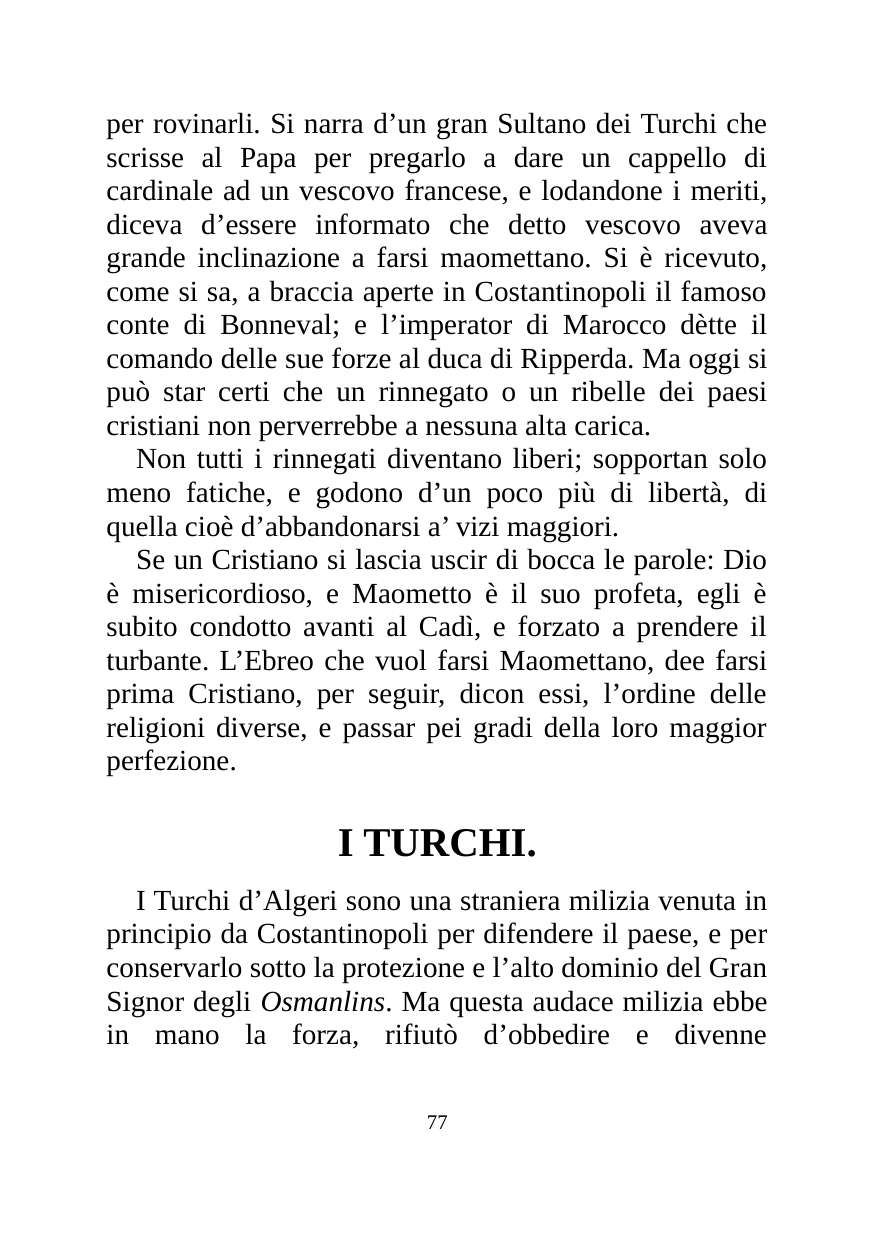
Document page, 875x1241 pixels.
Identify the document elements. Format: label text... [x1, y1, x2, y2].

text I Turchi d’Algeri sono una straniera milizia venuta in principio da Costantinopoli per difendere il paese, e per conservarlo sotto la protezione e l’alto dominio del Gran Signor degli Osmanlins. Ma questa audace milizia ebbe in mano la forza, rifiutò d’obbedire e divenne [106, 883, 768, 1051]
text Non tutti i rinnegati diventano liberi; sopportan solo meno fatiche, e godono d’un poco più di libertà, di quella cioè d’abbandonarsi a’ vizi maggiori. [106, 442, 768, 542]
text Se un Cristiano si lascia uscir di bocca le parole: Dio è misericordioso, e Maometto è il suo profeta, egli è subito condotto avanti al Cadì, e forzato a prendere il turbante. L’Ebreo che vuol farsi Maomettano, dee farsi prima Cristiano, per seguir, dicon essi, l’ordine delle religioni diverse, e passar pei gradi della loro maggior perfezione. [106, 542, 768, 777]
subtitle I Turchi. [106, 818, 768, 865]
text per rovinarli. Si narra d’un gran Sultano dei Turchi che scrisse al Papa per pregarlo a dare un cappello di cardinale ad un vescovo francese, e lodandone i meriti, diceva d’essere informato che detto vescovo aveva grande inclinazione a farsi maomettano. Si è ricevuto, come si sa, a braccia aperte in Costantinopoli il famoso conte di Bonneval; e l’imperator di Marocco dètte il comando delle sue forze al duca di Ripperda. Ma oggi si può star certi che un rinnegato o un ribelle dei paesi cristiani non perverrebbe a nessuna alta carica. [106, 106, 768, 442]
